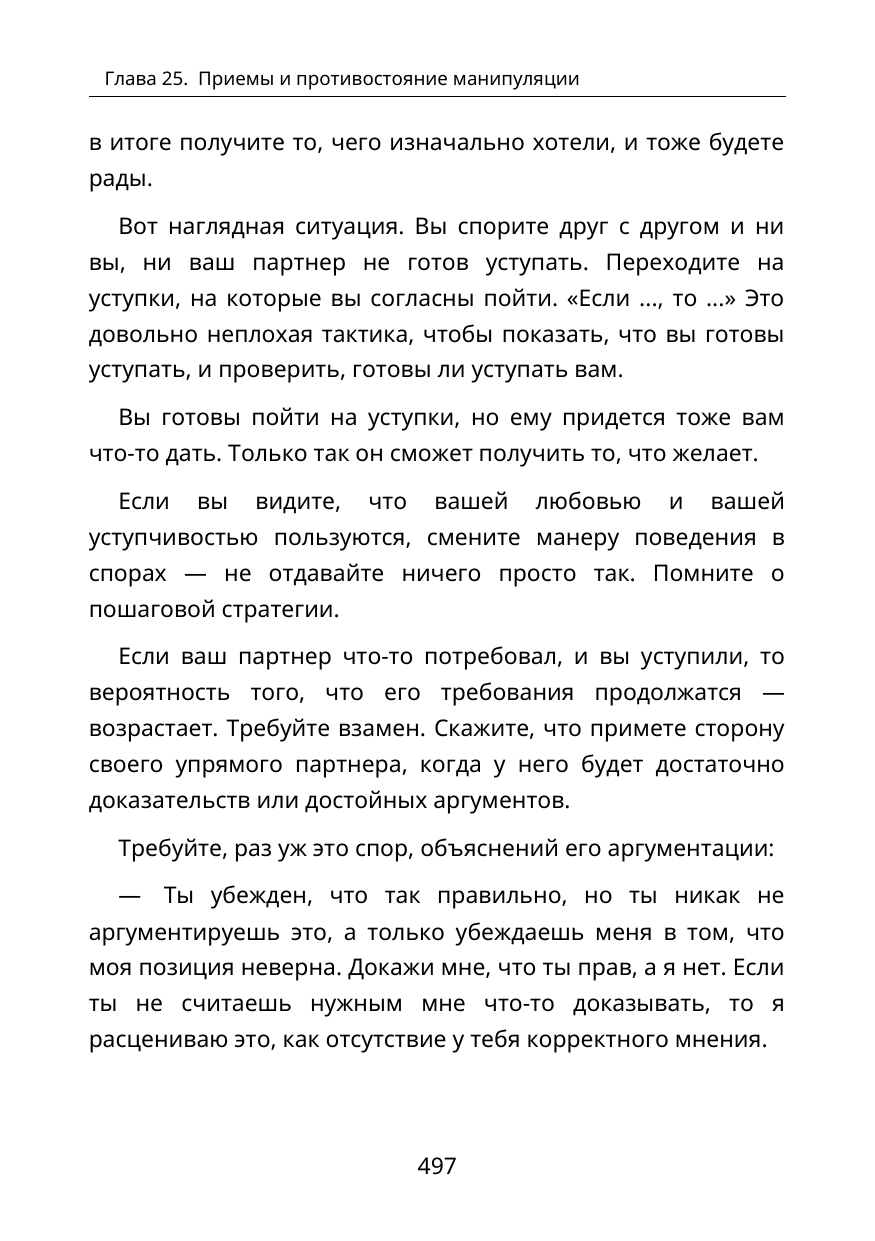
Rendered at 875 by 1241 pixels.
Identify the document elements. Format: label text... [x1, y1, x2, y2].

text в итоге получите то, чего изначально хотели, и тоже будете рады. [88, 126, 786, 193]
text Если ваш партнер что-то потребовал, и вы уступили, то вероятность того, что его требования продолжатся — возрастает. Требуйте взамен. Скажите, что примете сторону своего упрямого партнера, когда у него будет достаточно доказательств или достойных аргументов. [88, 640, 786, 815]
text Если вы видите, что вашей любовью и вашей уступчивостью пользуются, смените манеру поведения в спорах — не отдавайте ничего просто так. Помните о пошаговой стратегии. [88, 485, 786, 624]
text Требуйте, раз уж это спор, объяснений его аргументации: [88, 832, 786, 863]
list Ты убежден, что так правильно, но ты никак не аргументируешь это, а только убеждаешь меня в том, что моя позиция неверна. Докажи мне, что ты прав, а я нет. Если ты не считаешь нужным мне что-то доказывать, то я расцениваю это, как отсутствие у тебя корректного мнения. [88, 879, 786, 1054]
text Вы готовы пойти на уступки, но ему придется тоже вам что-то дать. Только так он сможет получить то, что желает. [88, 401, 786, 468]
text Вот наглядная ситуация. Вы спорите друг с другом и ни вы, ни ваш партнер не готов уступать. Переходите на уступки, на которые вы согласны пойти. «Если ..., то ...» Это довольно неплохая тактика, чтобы показать, что вы готовы уступать, и проверить, готовы ли уступать вам. [88, 210, 786, 385]
